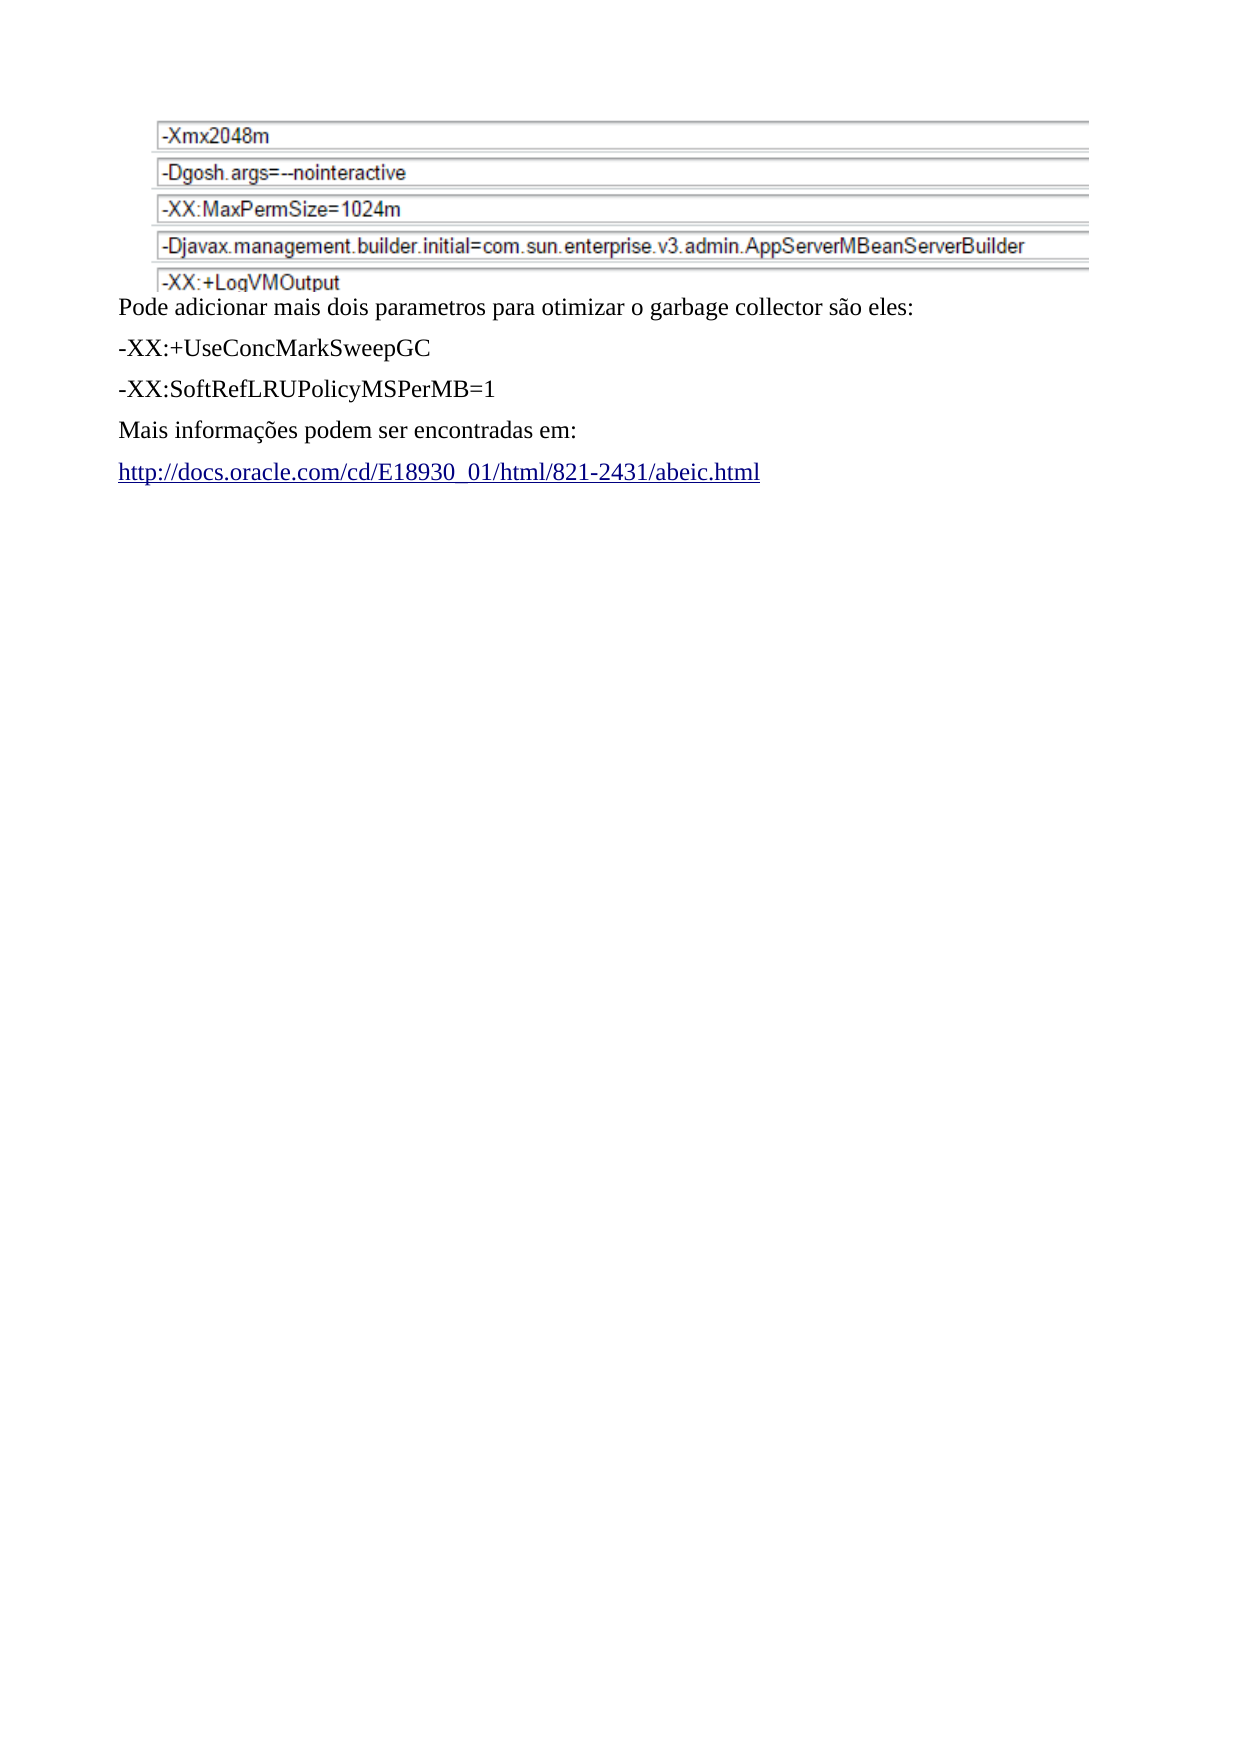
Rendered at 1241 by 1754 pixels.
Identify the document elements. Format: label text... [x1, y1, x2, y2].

text http://docs.oracle.com/cd/E18930_01/html/821-2431/abeic.html [118, 457, 1122, 485]
text Mais informações podem ser encontradas em: [118, 415, 1122, 444]
text -XX:+UseConcMarkSweepGC [118, 333, 1122, 362]
text -XX:SoftRefLRUPolicyMSPerMB=1 [118, 374, 1122, 403]
text Pode adicionar mais dois parametros para otimizar o garbage collector são eles: [118, 118, 1122, 320]
